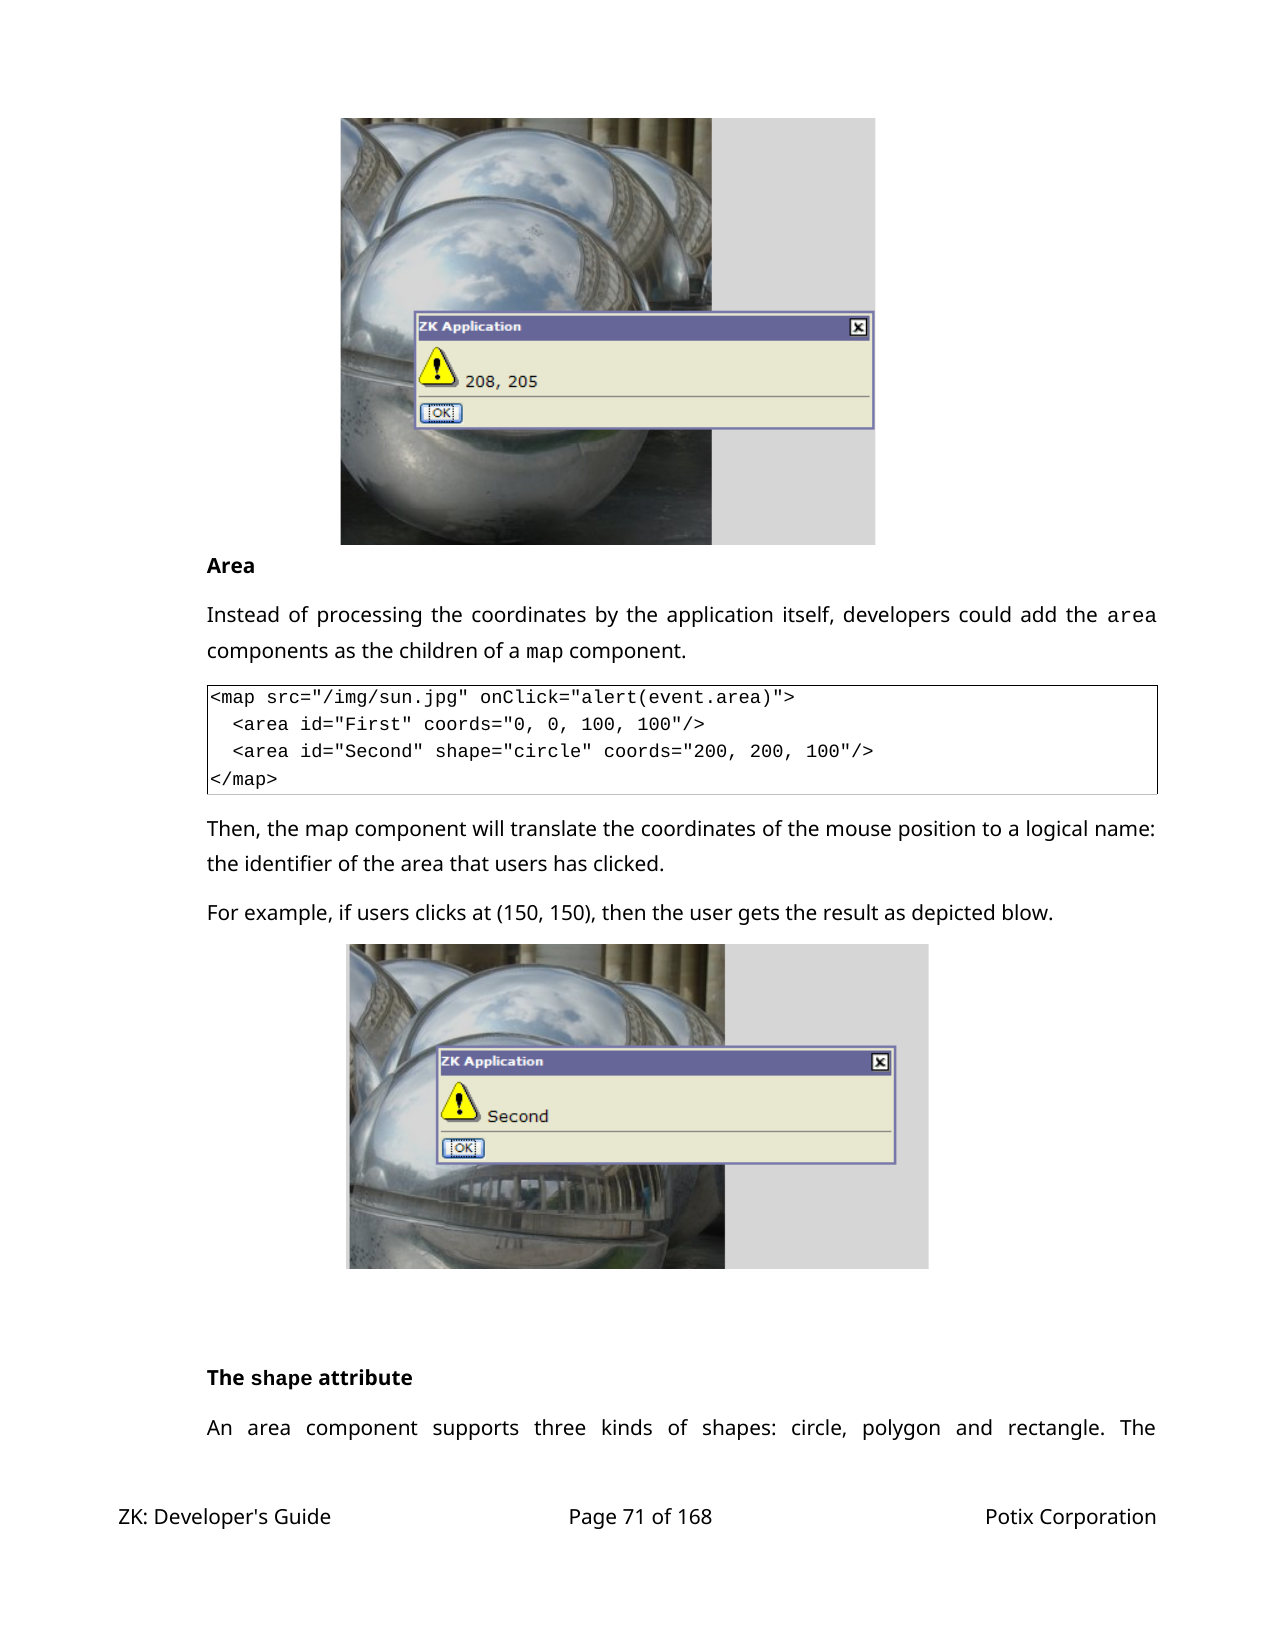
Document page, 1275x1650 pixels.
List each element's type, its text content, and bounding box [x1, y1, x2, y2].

subtitle The shape attribute [207, 1363, 1157, 1392]
picture [346, 944, 929, 1269]
text <map src="/img/sun.jpg" onClick="alert(event.area)"> [208, 686, 1157, 709]
subtitle Area [207, 545, 1157, 579]
text For example, if users clicks at (150, 150), then the user gets the result as depicted blow. [207, 898, 1157, 927]
text An area component supports three kinds of shapes: circle, polygon and rectangle. The [207, 1413, 1157, 1441]
text Instead of processing the coordinates by the application itself, developers could add the area components as the children of a map component. [207, 600, 1157, 664]
text <area id="Second" shape="circle" coords="200, 200, 100"/> [208, 739, 1157, 763]
text <area id="First" coords="0, 0, 100, 100"/> [208, 712, 1157, 736]
text Then, the map component will translate the coordinates of the mouse position to a logical name: the identifier of the area that users has clicked. [207, 814, 1157, 878]
picture [340, 118, 876, 545]
text </map> [208, 766, 1157, 794]
